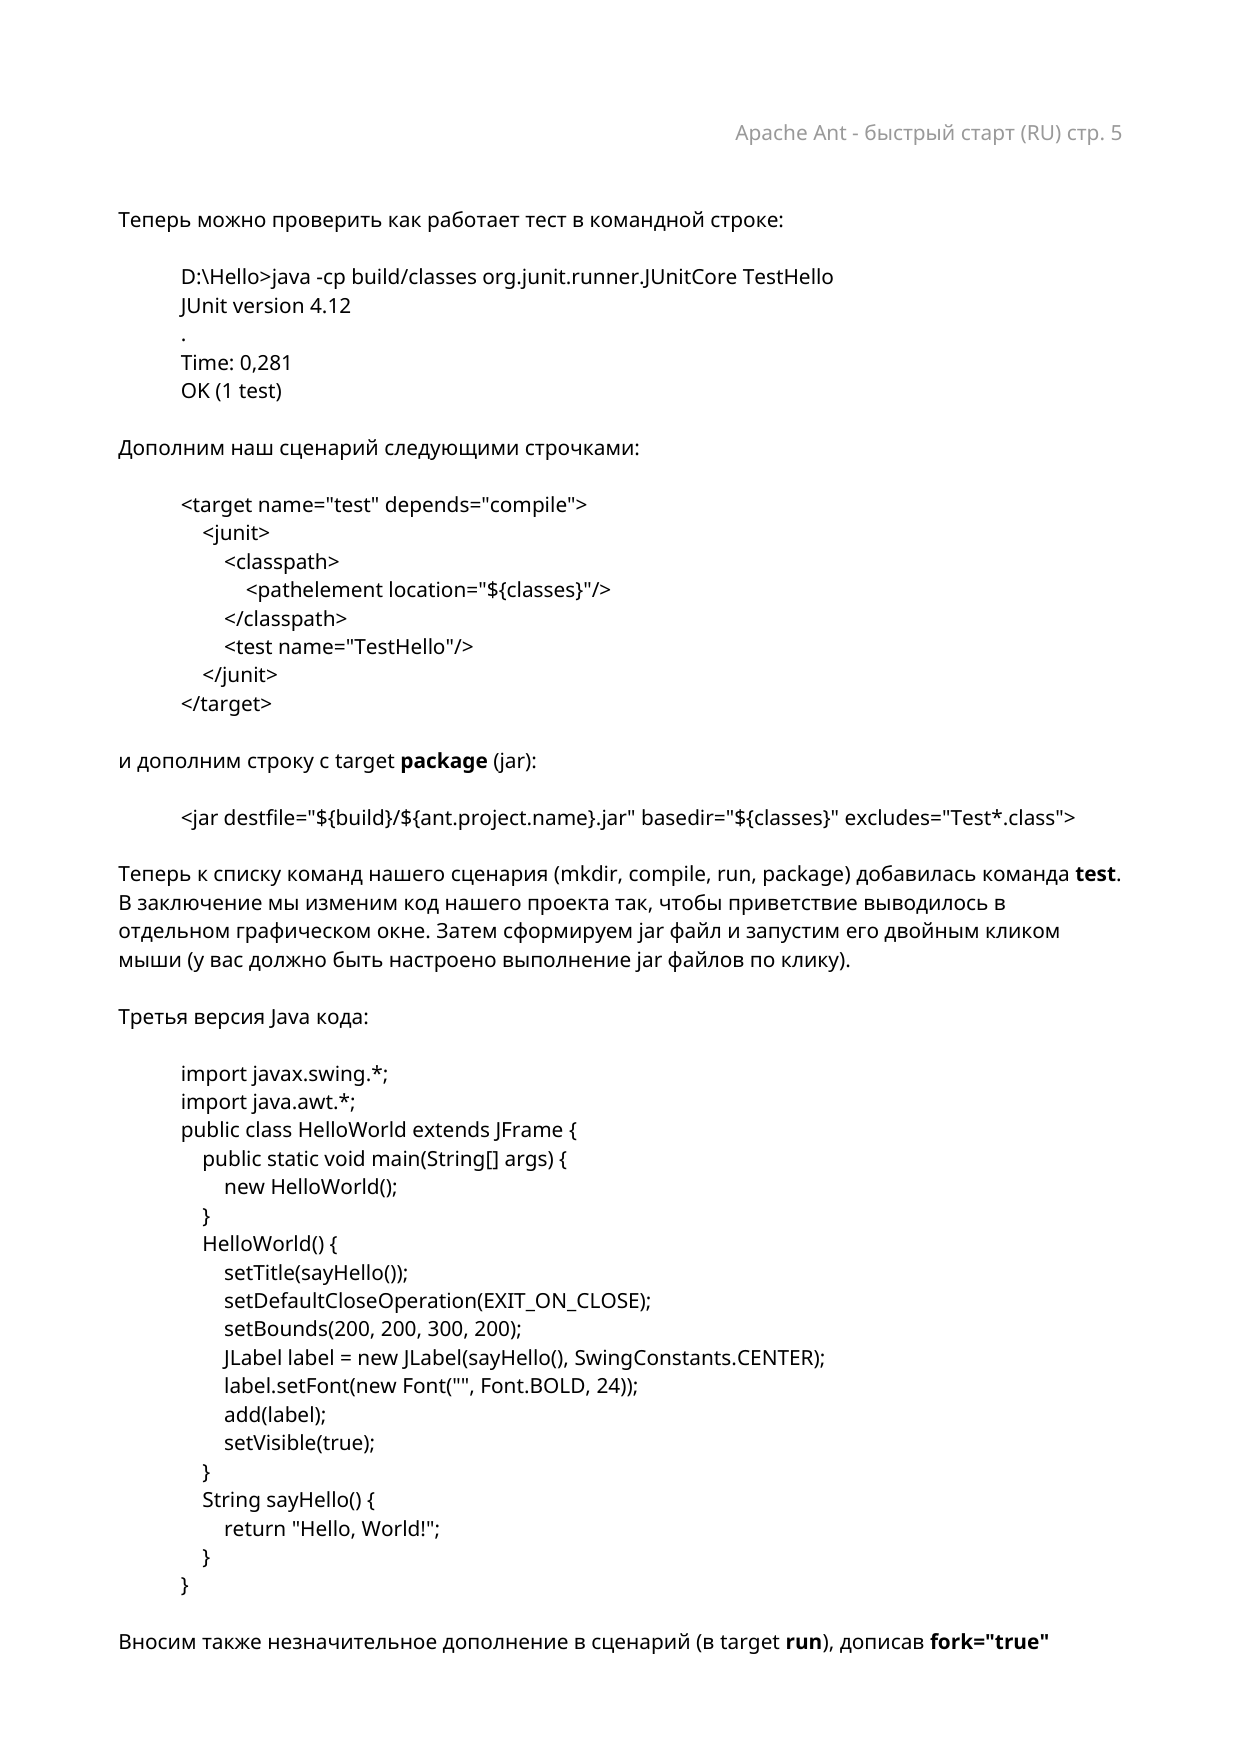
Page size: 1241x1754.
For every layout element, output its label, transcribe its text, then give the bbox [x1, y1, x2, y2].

text public static void main(String[] args) { [181, 1144, 1122, 1172]
text Вносим также незначительное дополнение в сценарий (в target run), дописав fork="true" [118, 1627, 1122, 1656]
text <test name="TestHello"/> [181, 632, 1122, 661]
text Дополним наш сценарий следующими строчками: [118, 433, 1122, 461]
text import javax.swing.*; [181, 1059, 1122, 1087]
text Теперь к списку команд нашего сценария (mkdir, compile, run, package) добавилась команда test. [118, 859, 1122, 888]
text setTitle(sayHello()); [181, 1258, 1122, 1286]
text . [181, 319, 1122, 348]
text HelloWorld() { [181, 1229, 1122, 1258]
text add(label); [181, 1400, 1122, 1428]
text <junit> [181, 518, 1122, 547]
text и дополним строку с target package (jar): [118, 746, 1122, 774]
text label.setFont(new Font("", Font.BOLD, 24)); [181, 1371, 1122, 1400]
text return "Hello, World!"; [181, 1514, 1122, 1542]
text } [181, 1571, 1122, 1599]
text </classpath> [181, 604, 1122, 632]
text </junit> [181, 661, 1122, 689]
text new HelloWorld(); [181, 1172, 1122, 1201]
text В заключение мы изменим код нашего проекта так, чтобы приветствие выводилось в отдельном графическом окне. Затем сформируем jar файл и запустим его двойным кликом мыши (у вас должно быть настроено выполнение jar файлов по клику). [118, 888, 1122, 973]
text public class HelloWorld extends JFrame { [181, 1116, 1122, 1144]
text <target name="test" depends="compile"> [181, 490, 1122, 518]
text } [181, 1457, 1122, 1485]
text <classpath> [181, 547, 1122, 575]
text setVisible(true); [181, 1428, 1122, 1457]
text setBounds(200, 200, 300, 200); [181, 1314, 1122, 1343]
text Теперь можно проверить как работает тест в командной строке: [118, 206, 1122, 234]
text String sayHello() { [181, 1485, 1122, 1514]
text Третья версия Java кода: [118, 1002, 1122, 1030]
text import java.awt.*; [181, 1087, 1122, 1116]
text JUnit version 4.12 [181, 291, 1122, 319]
text } [181, 1201, 1122, 1229]
text <jar destfile="${build}/${ant.project.name}.jar" basedir="${classes}" excludes="Test*.class"> [181, 803, 1122, 831]
text </target> [181, 689, 1122, 717]
text } [181, 1542, 1122, 1571]
text setDefaultCloseOperation(EXIT_ON_CLOSE); [181, 1286, 1122, 1314]
text D:\Hello>java -cp build/classes org.junit.runner.JUnitCore TestHello [181, 262, 1122, 291]
text JLabel label = new JLabel(sayHello(), SwingConstants.CENTER); [181, 1343, 1122, 1371]
text OK (1 test) [181, 376, 1122, 404]
text Time: 0,281 [181, 348, 1122, 376]
text <pathelement location="${classes}"/> [181, 575, 1122, 604]
